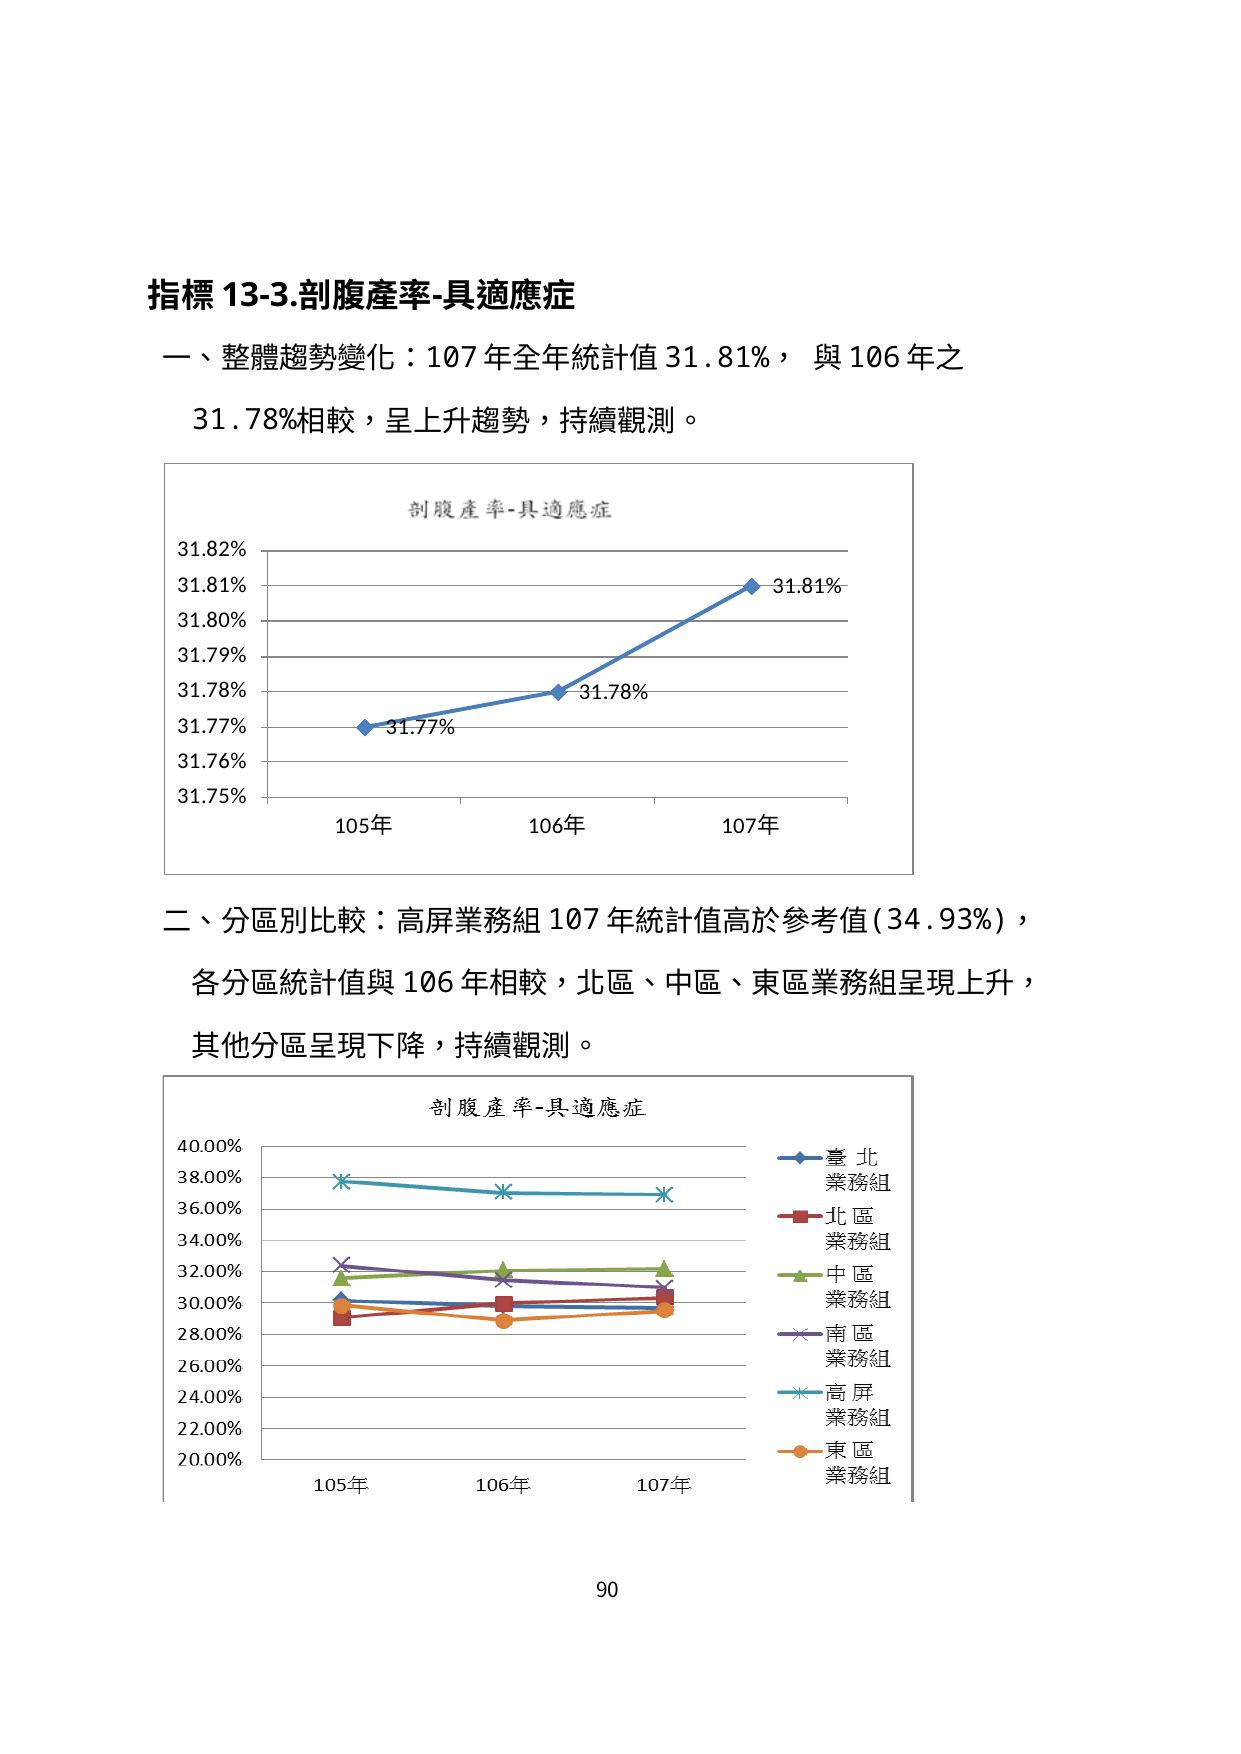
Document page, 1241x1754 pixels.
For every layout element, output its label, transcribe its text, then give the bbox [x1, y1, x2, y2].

text 一、整體趨勢變化：107年全年統計值31.81%， 與106年之31.78%相較，呈上升趨勢，持續觀測。 [162, 314, 1053, 439]
text 二、分區別比較：高屏業務組107年統計值高於參考值(34.93%)，各分區統計值與106年相較，北區、中區、東區業務組呈現上升，其他分區呈現下降，持續觀測。 [162, 877, 1053, 1064]
subtitle 指標13-3.剖腹產率-具適應症 [148, 252, 1059, 314]
